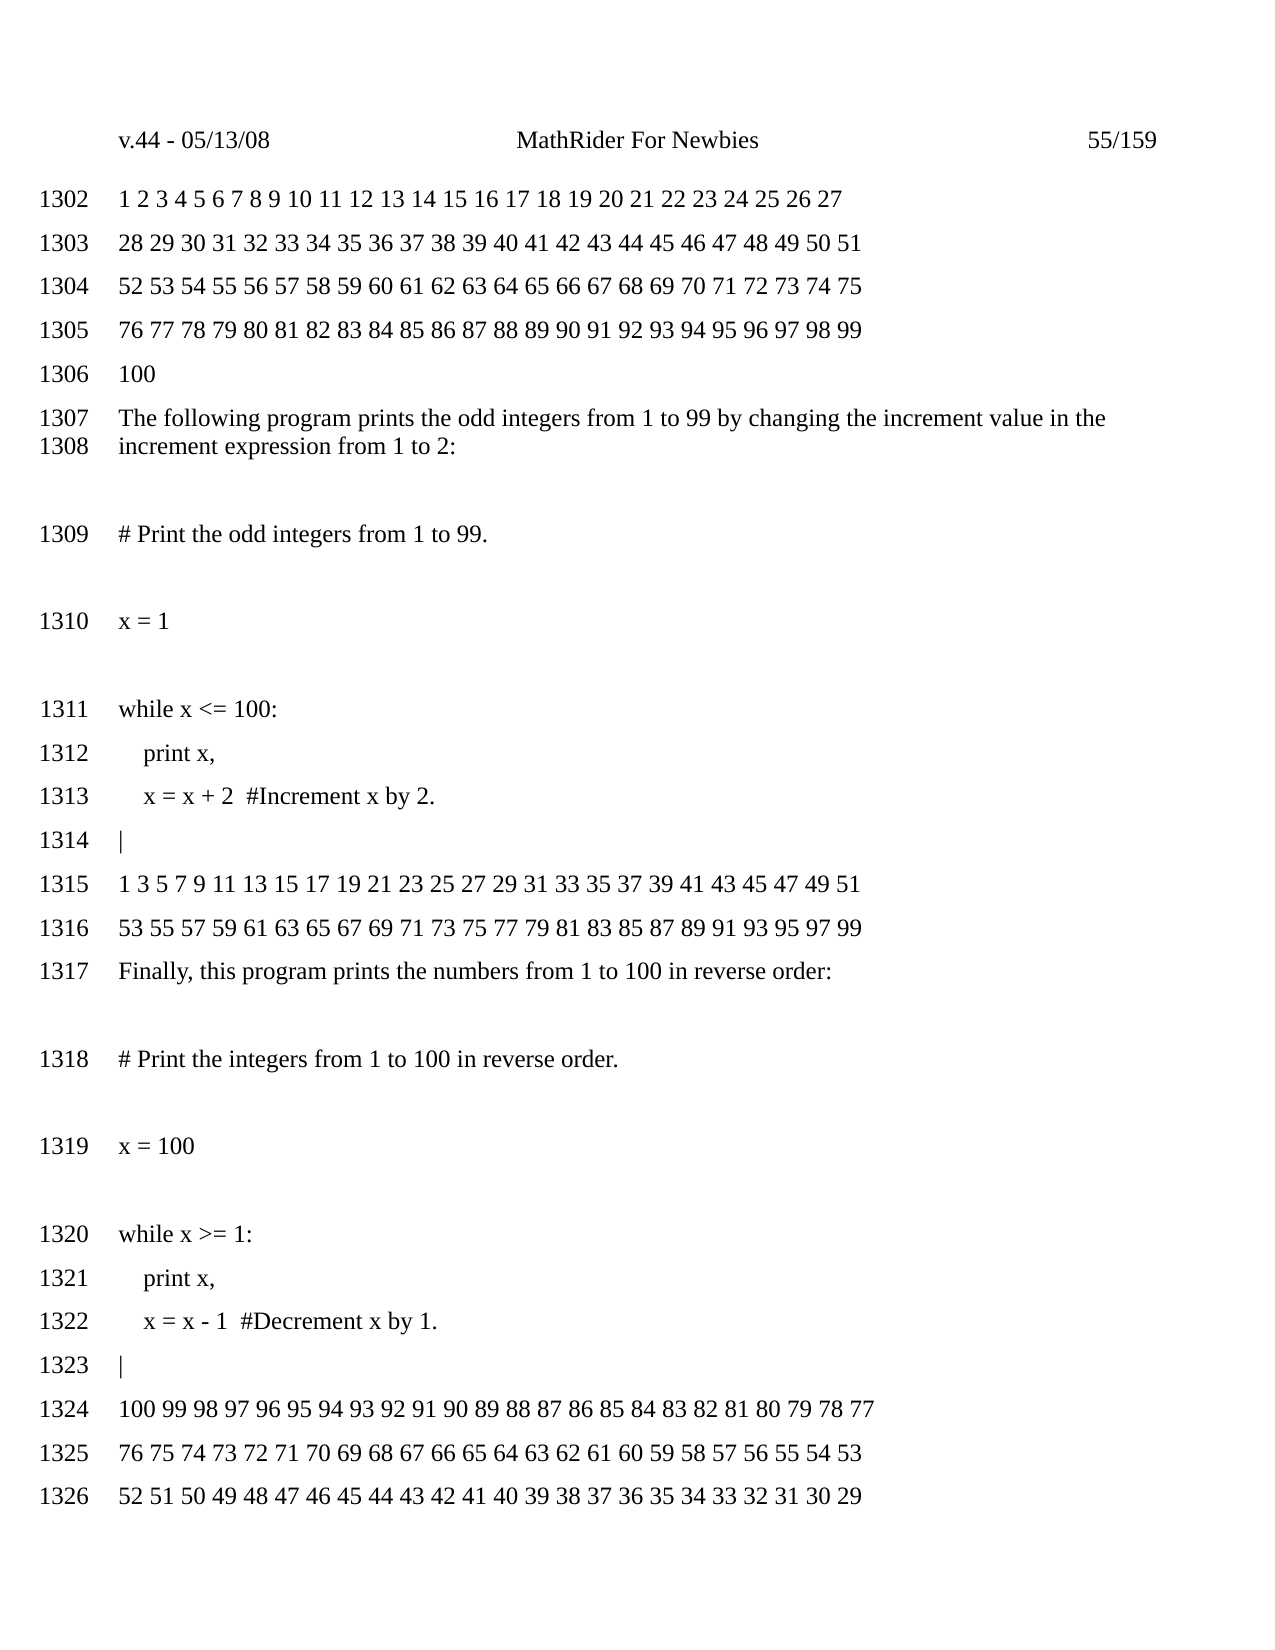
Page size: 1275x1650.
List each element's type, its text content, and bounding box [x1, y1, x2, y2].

text 52 53 54 55 56 57 58 59 60 61 62 63 64 65 66 67 68 69 70 71 72 73 74 75 [118, 271, 1157, 300]
text print x, [118, 1263, 1157, 1291]
text while x >= 1: [118, 1219, 1157, 1248]
text while x <= 100: [118, 694, 1157, 723]
text 28 29 30 31 32 33 34 35 36 37 38 39 40 41 42 43 44 45 46 47 48 49 50 51 [118, 228, 1157, 256]
text x = x + 2 #Increment x by 2. [118, 781, 1157, 810]
text 76 75 74 73 72 71 70 69 68 67 66 65 64 63 62 61 60 59 58 57 56 55 54 53 [118, 1438, 1157, 1466]
text 100 99 98 97 96 95 94 93 92 91 90 89 88 87 86 85 84 83 82 81 80 79 78 77 [118, 1394, 1157, 1423]
text Finally, this program prints the numbers from 1 to 100 in reverse order: [118, 956, 1157, 985]
text The following program prints the odd integers from 1 to 99 by changing the increment value in the increment expression from 1 to 2: [118, 403, 1157, 460]
text | [118, 825, 1157, 854]
text | [118, 1350, 1157, 1379]
text 1 3 5 7 9 11 13 15 17 19 21 23 25 27 29 31 33 35 37 39 41 43 45 47 49 51 [118, 869, 1157, 898]
text # Print the integers from 1 to 100 in reverse order. [118, 1044, 1157, 1073]
text x = 100 [118, 1131, 1157, 1160]
text 52 51 50 49 48 47 46 45 44 43 42 41 40 39 38 37 36 35 34 33 32 31 30 29 [118, 1481, 1157, 1510]
text print x, [118, 738, 1157, 766]
text x = 1 [118, 606, 1157, 635]
text # Print the odd integers from 1 to 99. [118, 519, 1157, 548]
text 76 77 78 79 80 81 82 83 84 85 86 87 88 89 90 91 92 93 94 95 96 97 98 99 [118, 315, 1157, 344]
text 53 55 57 59 61 63 65 67 69 71 73 75 77 79 81 83 85 87 89 91 93 95 97 99 [118, 913, 1157, 941]
text x = x - 1 #Decrement x by 1. [118, 1306, 1157, 1335]
text 100 [118, 359, 1157, 388]
text 1 2 3 4 5 6 7 8 9 10 11 12 13 14 15 16 17 18 19 20 21 22 23 24 25 26 27 [118, 184, 1157, 213]
